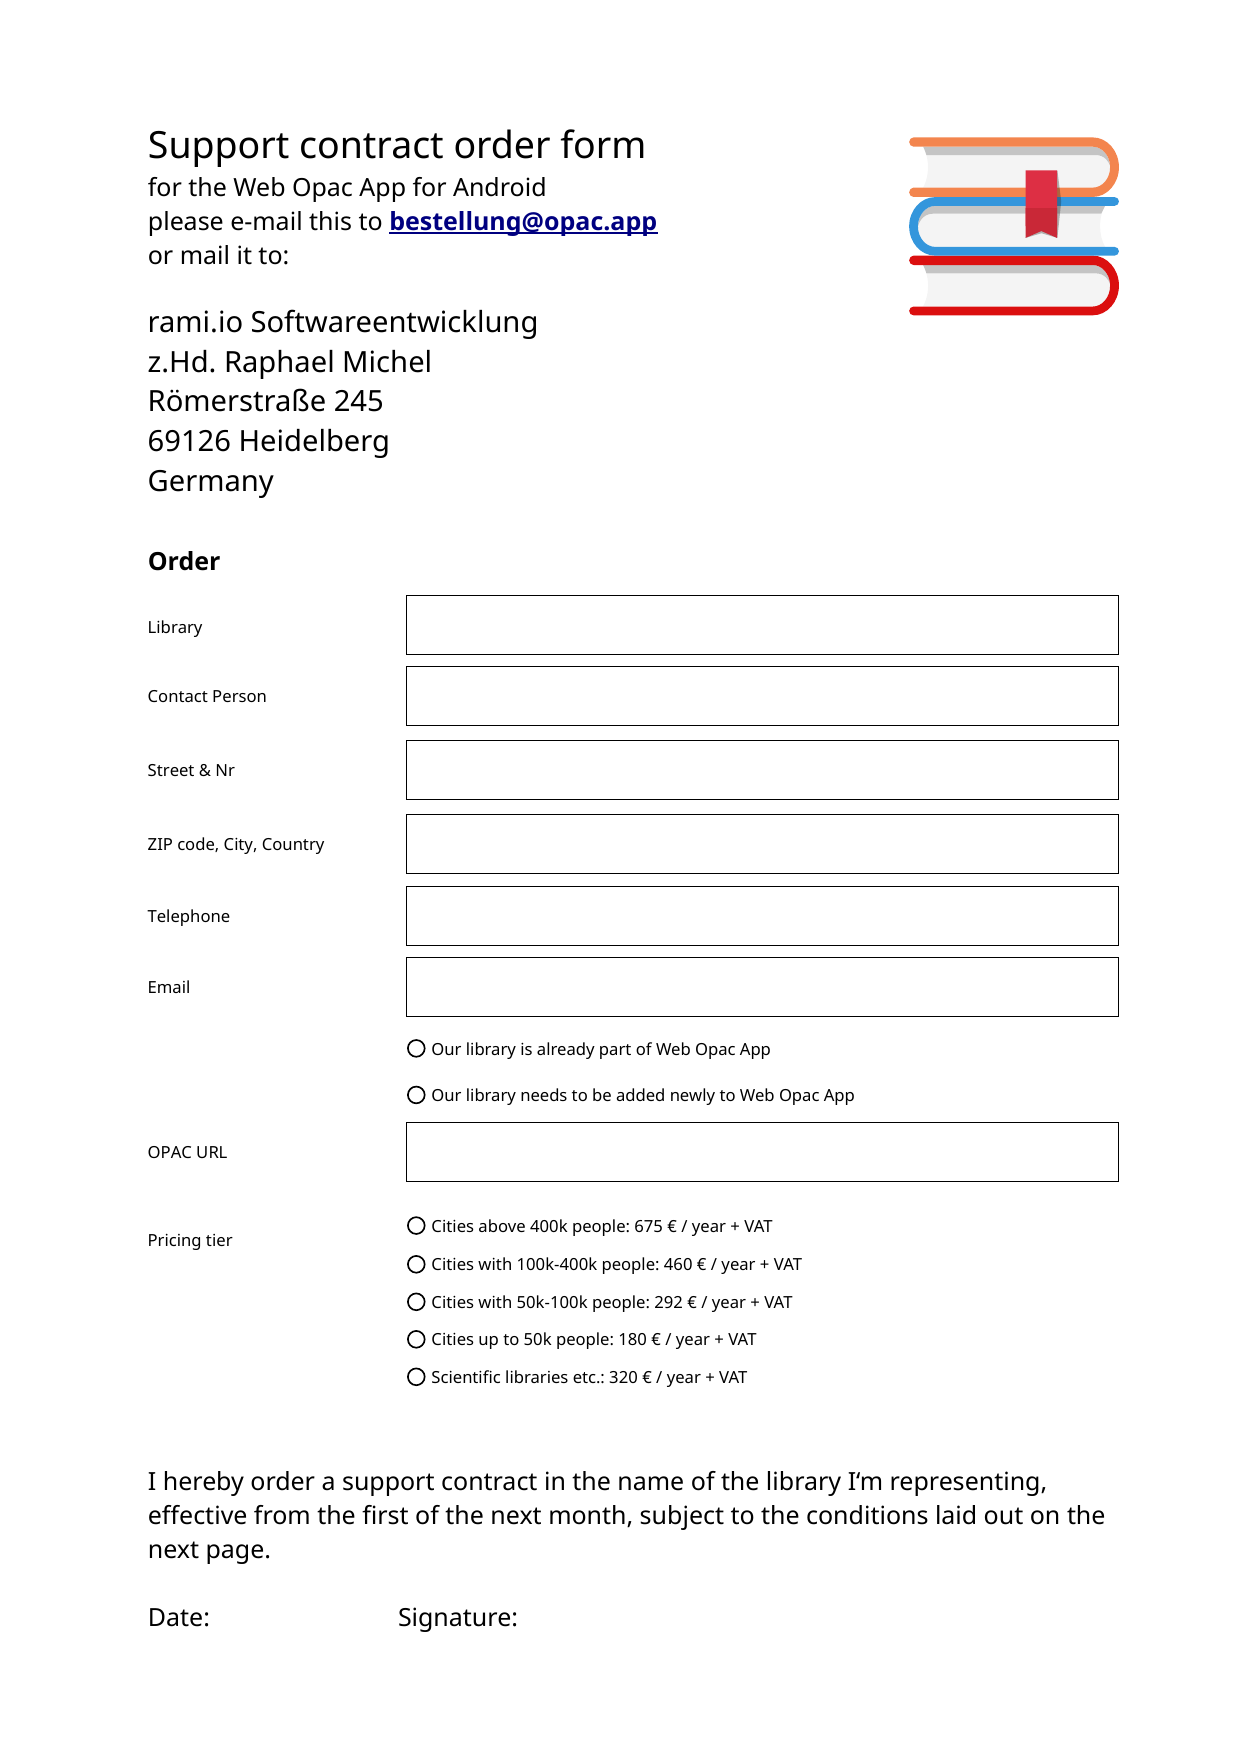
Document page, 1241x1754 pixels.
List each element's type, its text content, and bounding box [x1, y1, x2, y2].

text [1101, 237, 1122, 271]
text for the Web Opac App for Android [148, 169, 929, 203]
text Support contract order form [148, 118, 1122, 169]
text Order [148, 544, 1122, 578]
text I hereby order a support contract in the name of the library I‘m representing, effective from the first of the next month, subject to the conditions laid out on the next page. [148, 1463, 1122, 1566]
text please e-mail this to bestellung@opac.app [148, 203, 918, 237]
text [1100, 169, 1122, 203]
text or mail it to: [148, 237, 927, 271]
text Date: Signature: [148, 1600, 1122, 1634]
